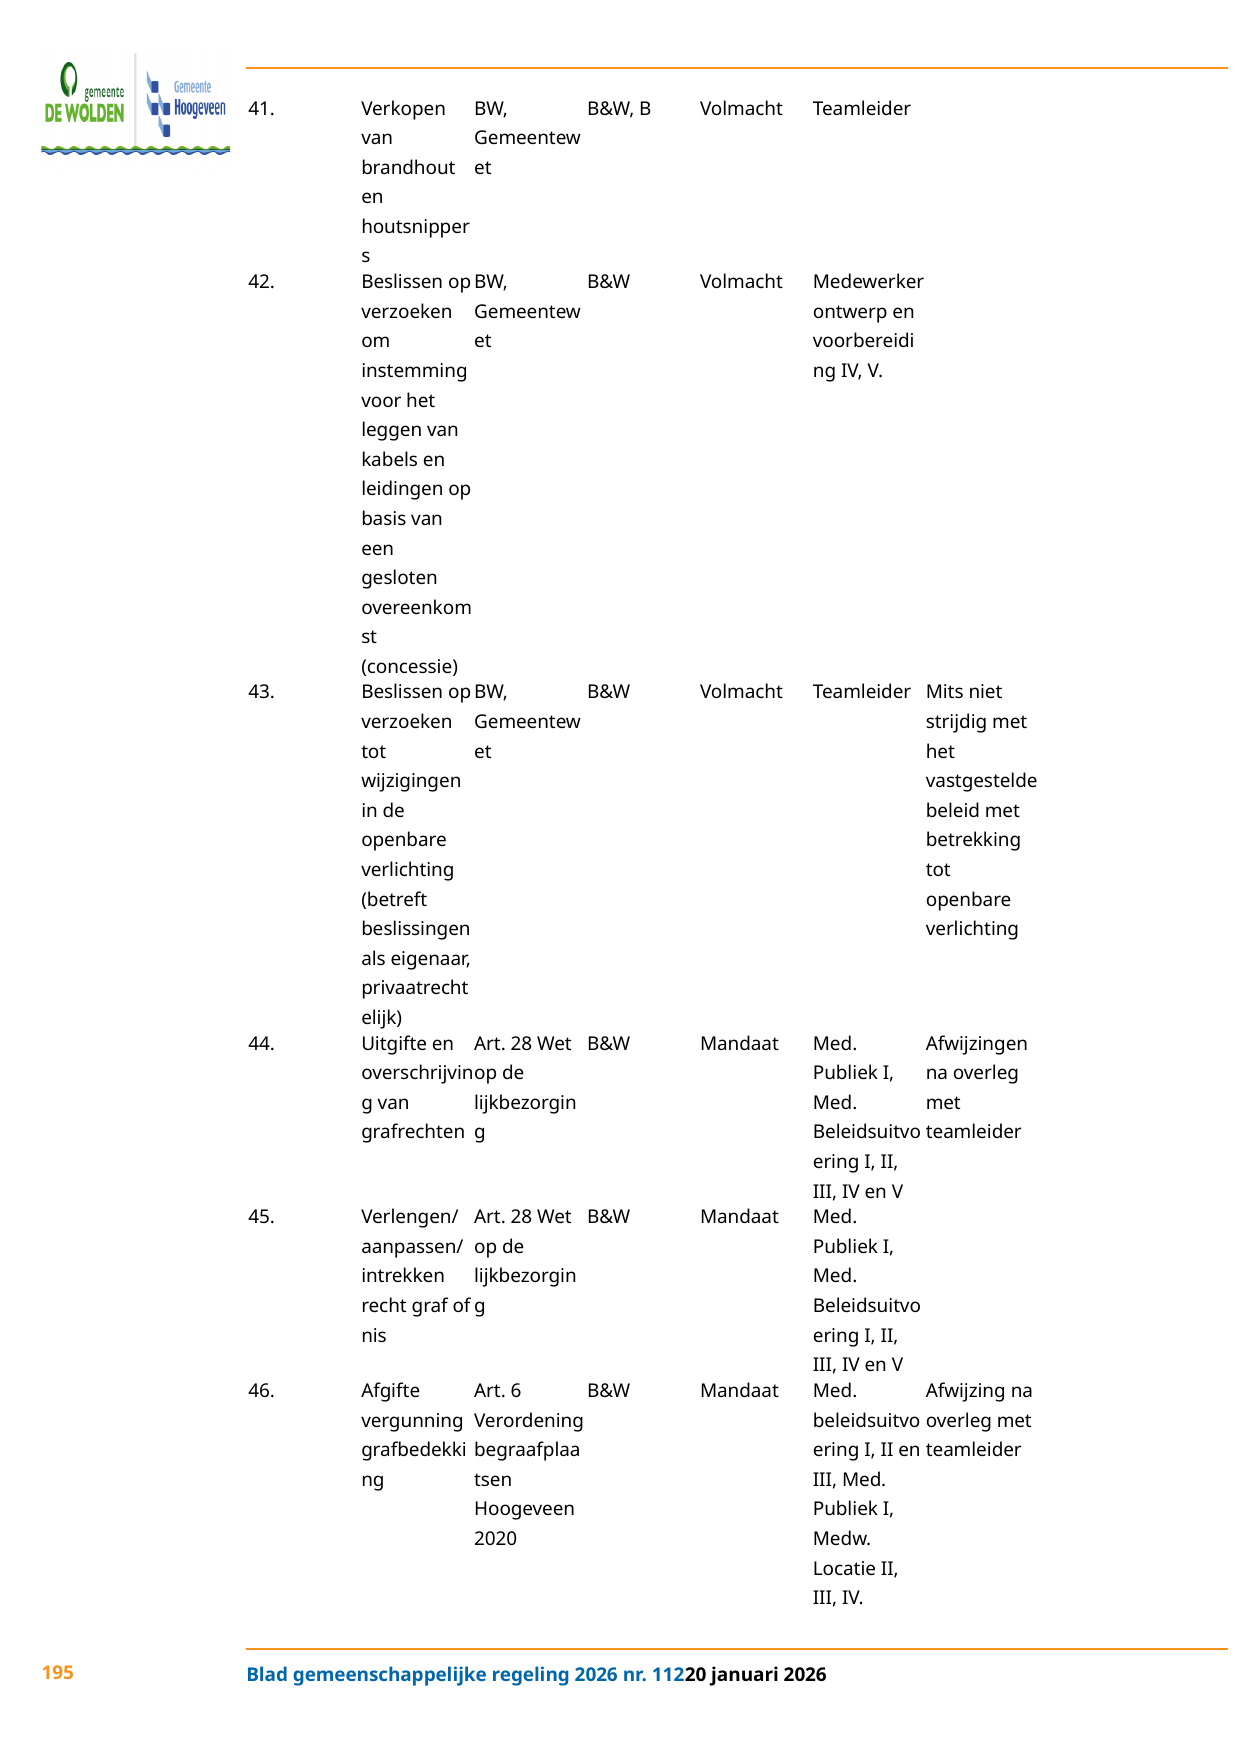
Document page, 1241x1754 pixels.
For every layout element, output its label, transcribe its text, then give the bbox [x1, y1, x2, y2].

table_cell Mits niet strijdig met het vastgestelde beleid met betrekking tot openbare verlichting [926, 679, 1038, 1030]
table_cell B&W, B [587, 95, 700, 268]
table_cell B&W [587, 679, 700, 1030]
picture [41, 47, 231, 172]
table_cell [926, 95, 1038, 268]
table_cell Beslissen op verzoeken om instemming voor het leggen van kabels en leidingen op basis van een gesloten overeenkomst (concessie) [361, 269, 474, 679]
table_cell Volmacht [700, 679, 813, 1030]
table_cell Med. Publiek I, Med. Beleidsuitvoering I, II, III, IV en V [813, 1030, 926, 1203]
table_cell BW, Gemeentewet [474, 269, 587, 679]
table_cell Volmacht [700, 269, 813, 679]
table_cell 43. [248, 679, 361, 1030]
table_cell Volmacht [700, 95, 813, 268]
table_cell Mandaat [700, 1204, 813, 1377]
table_cell BW, Gemeentewet [474, 679, 587, 1030]
table_cell 45. [248, 1204, 361, 1377]
table_cell 42. [248, 269, 361, 679]
table_cell Mandaat [700, 1030, 813, 1203]
table_cell Art. 28 Wet op de lijkbezorging [474, 1204, 587, 1377]
table_cell 44. [248, 1030, 361, 1203]
table_cell Art. 28 Wet op de lijkbezorging [474, 1030, 587, 1203]
table_cell Teamleider [813, 679, 926, 1030]
table_cell Medewerker ontwerp en voorbereiding IV, V. [813, 269, 926, 679]
table_cell Teamleider [813, 95, 926, 268]
table_cell Med. beleidsuitvoering I, II en III, Med. Publiek I, Medw. Locatie II, III, IV. [813, 1377, 926, 1610]
table_cell Verkopen van brandhout en houtsnippers [361, 95, 474, 268]
table_cell 46. [248, 1377, 361, 1610]
table_cell B&W [587, 1377, 700, 1610]
table_cell [926, 1204, 1038, 1377]
table_cell Mandaat [700, 1377, 813, 1610]
table_cell 41. [248, 95, 361, 268]
table_cell Art. 6 Verordening begraafplaatsen Hoogeveen 2020 [474, 1377, 587, 1610]
table_cell Afwijzingen na overleg met teamleider [926, 1030, 1038, 1203]
table_cell [926, 269, 1038, 679]
table_cell [1039, 121, 1152, 268]
table_cell BW, Gemeentewet [474, 95, 587, 268]
table_cell [1039, 705, 1152, 1030]
table_cell Uitgifte en overschrijving van grafrechten [361, 1030, 474, 1203]
table_cell Med. Publiek I, Med. Beleidsuitvoering I, II, III, IV en V [813, 1204, 926, 1377]
table_cell Beslissen op verzoeken tot wijzigingen in de openbare verlichting (betreft beslissingen als eigenaar, privaatrechtelijk) [361, 679, 474, 1030]
table_cell Afgifte vergunning grafbedekking [361, 1377, 474, 1610]
table_cell Afwijzing na overleg met teamleider [926, 1377, 1038, 1610]
table_cell B&W [587, 1030, 700, 1203]
table_cell B&W [587, 269, 700, 679]
table_cell Verlengen/aanpassen/intrekken recht graf of nis [361, 1204, 474, 1377]
table_cell B&W [587, 1204, 700, 1377]
